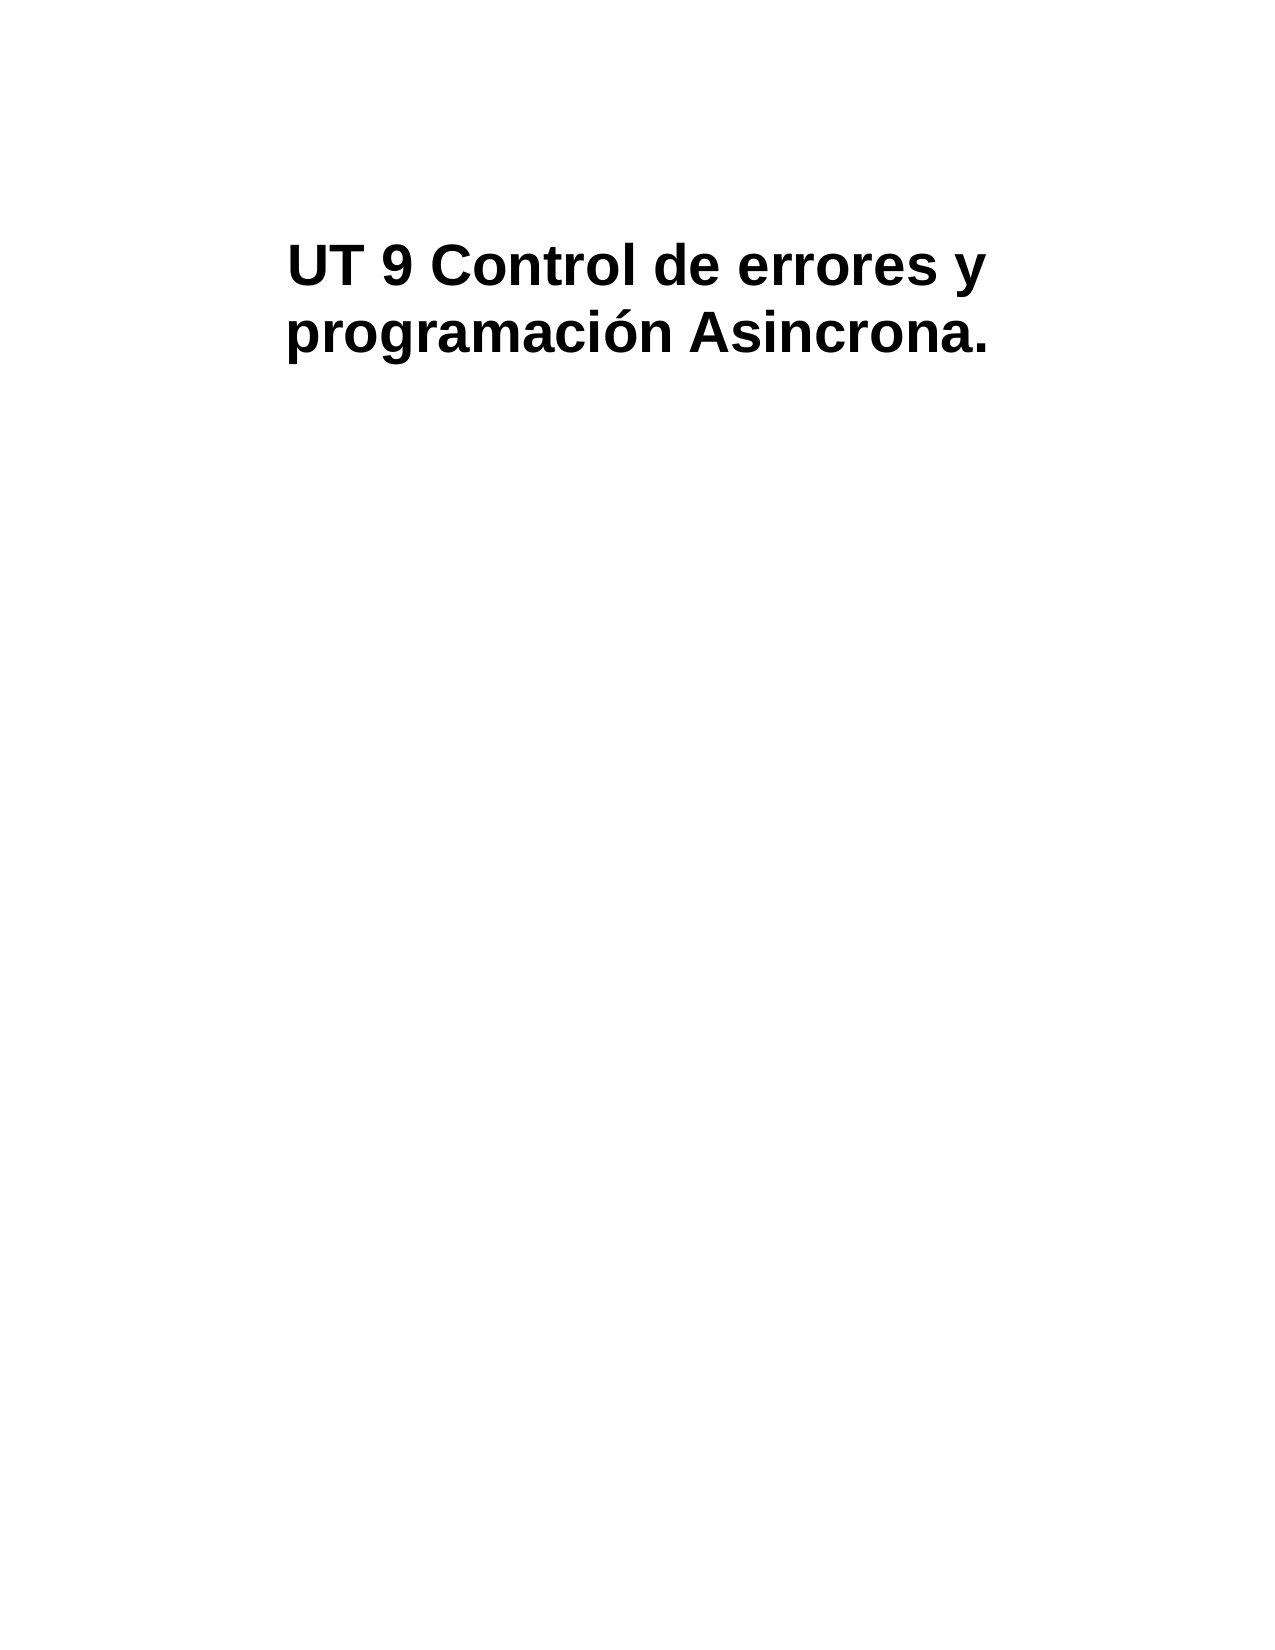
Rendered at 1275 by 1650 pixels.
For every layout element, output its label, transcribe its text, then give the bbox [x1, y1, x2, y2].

title UT 9 Control de errores y programación Asincrona. [118, 231, 1157, 365]
